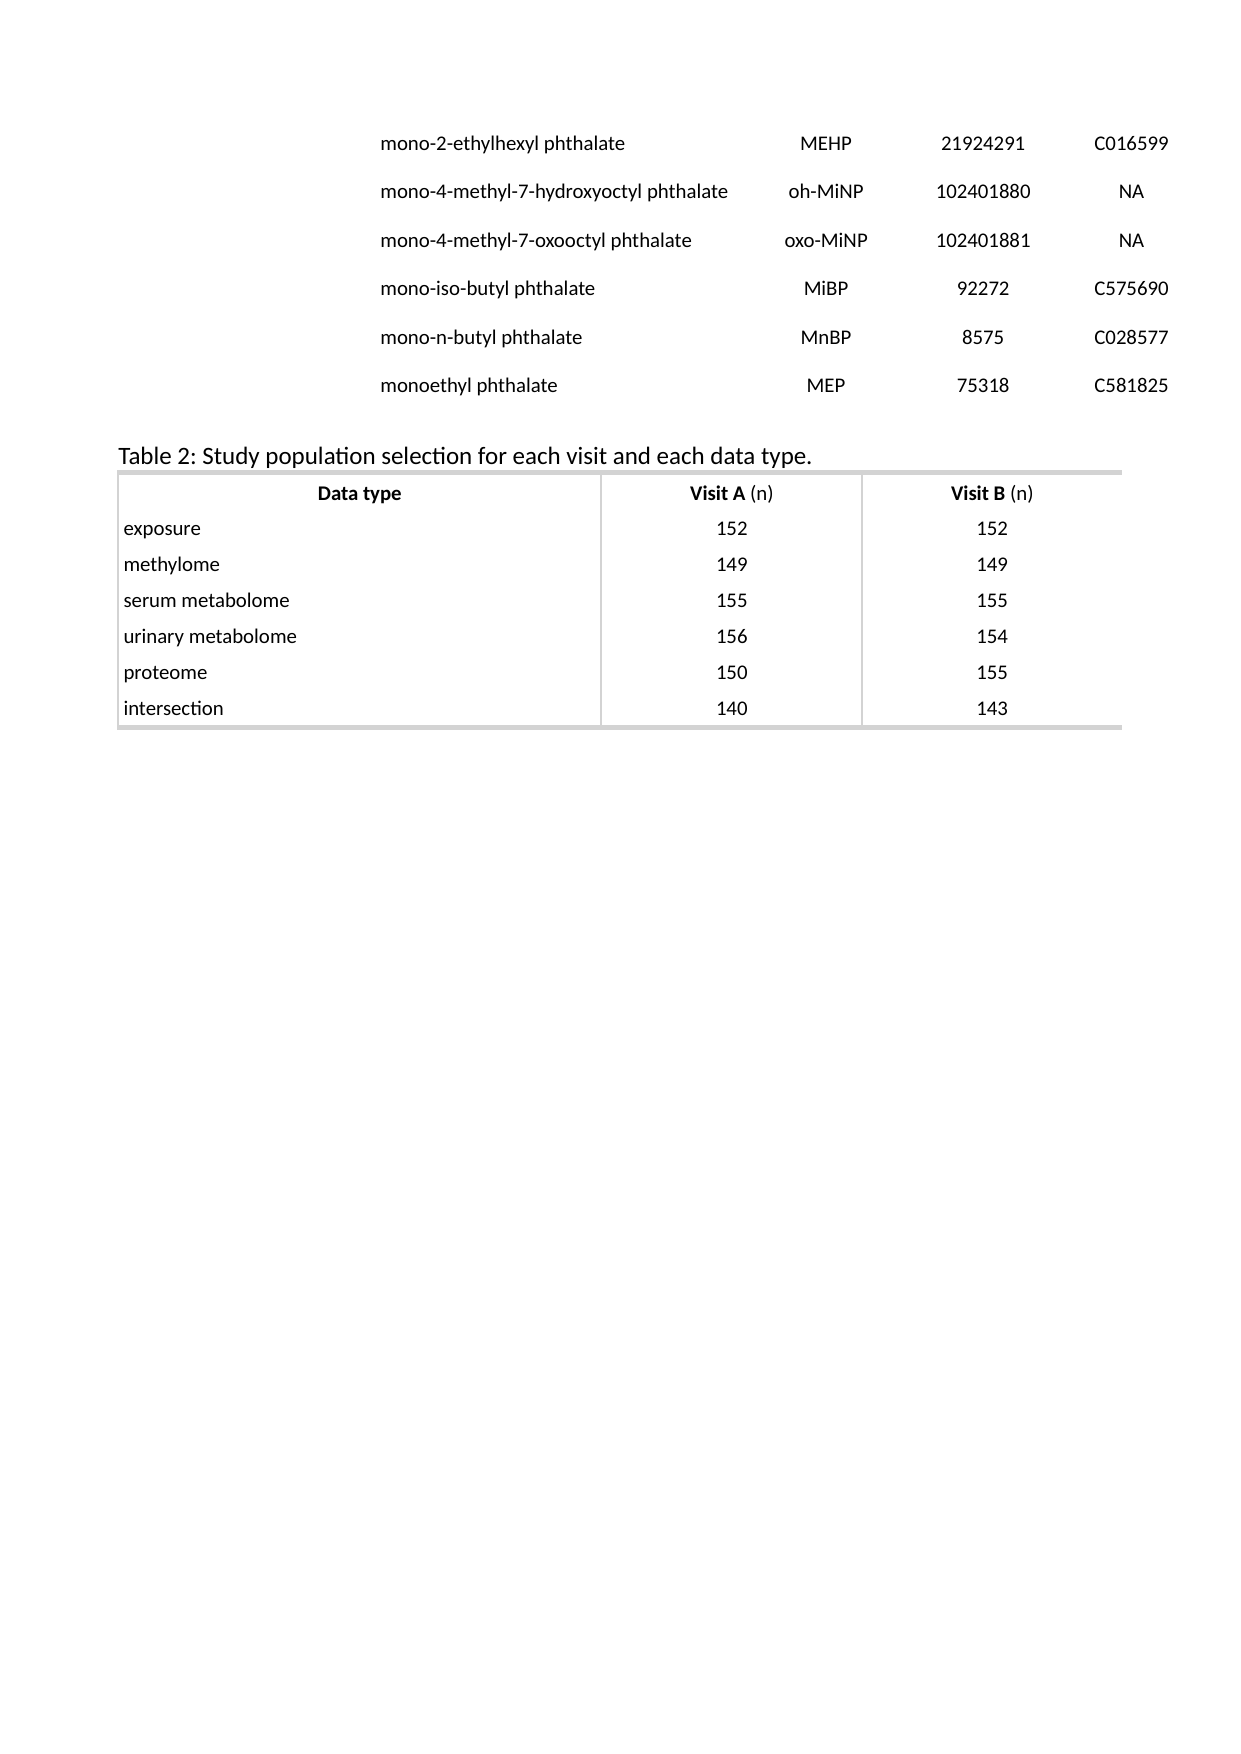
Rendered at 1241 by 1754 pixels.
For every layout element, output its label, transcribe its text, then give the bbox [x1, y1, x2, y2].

table_cell C575690 [1063, 264, 1199, 312]
table_cell mono-2-ethylhexyl phthalate [380, 118, 749, 167]
table_cell urinary metabolome [119, 618, 600, 654]
table_cell C581825 [1063, 361, 1199, 409]
table_cell 143 [863, 690, 1122, 725]
table_cell 102401880 [903, 167, 1063, 215]
table_cell 152 [863, 510, 1122, 546]
table_cell MiBP [749, 264, 903, 312]
table_cell 155 [602, 582, 861, 618]
table_cell exposure [119, 510, 600, 546]
table_cell intersection [119, 690, 600, 725]
table_cell C028577 [1063, 312, 1199, 361]
table_cell mono-n-butyl phthalate [380, 312, 749, 361]
table_cell 75318 [903, 361, 1063, 409]
table_cell NA [1063, 215, 1199, 264]
table_cell oxo-MiNP [749, 215, 903, 264]
text Table 2: Study population selection for each visit and each data type. [118, 440, 1122, 470]
table_cell MEP [749, 361, 903, 409]
table_cell 150 [602, 654, 861, 689]
table_cell 149 [602, 546, 861, 582]
table_cell MnBP [749, 312, 903, 361]
table_cell 8575 [903, 312, 1063, 361]
table_cell 149 [863, 546, 1122, 582]
table_cell 92272 [903, 264, 1063, 312]
table_header Visit A (n) [602, 475, 861, 510]
table_cell methylome [119, 546, 600, 582]
table_cell 102401881 [903, 215, 1063, 264]
table_cell 154 [863, 618, 1122, 654]
table_cell 155 [863, 654, 1122, 689]
table_cell mono-4-methyl-7-oxooctyl phthalate [380, 215, 749, 264]
table_cell MEHP [749, 118, 903, 167]
table_cell serum metabolome [119, 582, 600, 618]
table_cell C016599 [1063, 118, 1199, 167]
table_header Visit B (n) [863, 475, 1122, 510]
table_cell mono-iso-butyl phthalate [380, 264, 749, 312]
table_cell NA [1063, 167, 1199, 215]
table_cell 152 [602, 510, 861, 546]
table_cell 156 [602, 618, 861, 654]
table_cell mono-4-methyl-7-hydroxyoctyl phthalate [380, 167, 749, 215]
table_cell 21924291 [903, 118, 1063, 167]
table_cell 155 [863, 582, 1122, 618]
table_cell 140 [602, 690, 861, 725]
table_header Data type [119, 475, 600, 510]
table_cell oh-MiNP [749, 167, 903, 215]
table_cell proteome [119, 654, 600, 689]
table_cell monoethyl phthalate [380, 361, 749, 409]
